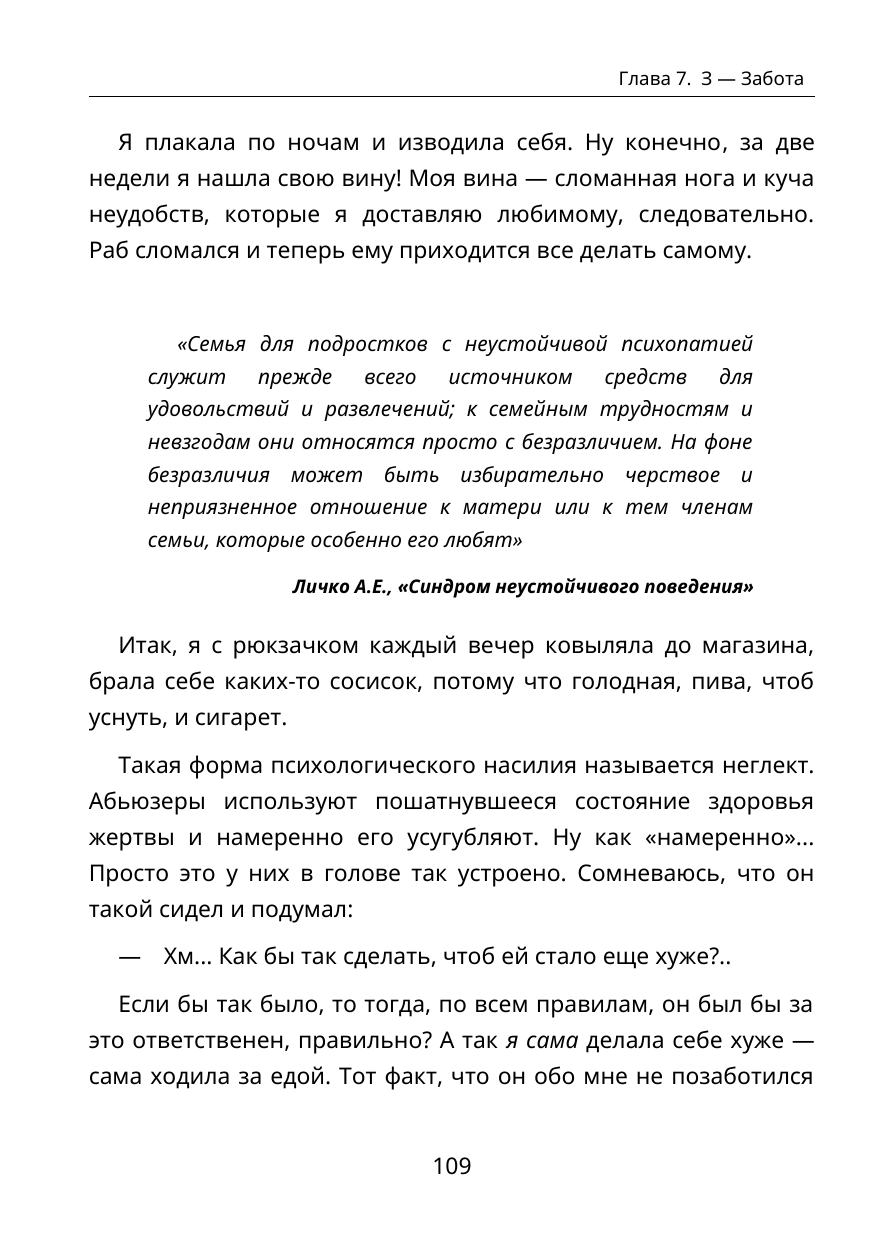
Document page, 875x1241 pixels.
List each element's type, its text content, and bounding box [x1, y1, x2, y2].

text Если бы так было, то тогда, по всем правилам, он был бы за это ответственен, правильно? А так я сама делала себе хуже — сама ходила за едой. Тот факт, что он обо мне не позаботился [88, 988, 815, 1091]
list Хм... Как бы так сделать, чтоб ей стало еще хуже?.. [88, 940, 815, 972]
text Личко А.Е., «Синдром неустойчивого поведения» [148, 569, 756, 599]
text Такая форма психологического насилия называется неглект. Абьюзеры используют пошатнувшееся состояние здоровья жертвы и намеренно его усугубляют. Ну как «намеренно»... Просто это у них в голове так устроено. Сомневаюсь, что он такой сидел и подумал: [88, 749, 815, 924]
text «Семья для подростков с неустойчивой психопатией служит прежде всего источником средств для удовольствий и развлечений; к семейным трудностям и невзгодам они относятся просто с безразличием. На фоне безразличия может быть избирательно черствое и неприязненное отношение к матери или к тем членам семьи, которые особенно его любят» [148, 329, 756, 553]
text Итак, я с рюкзачком каждый вечер ковыляла до магазина, брала себе каких-то сосисок, потому что голодная, пива, чтоб уснуть, и сигарет. [88, 629, 815, 732]
text Я плакала по ночам и изводила себя. Ну конечно, за две недели я нашла свою вину! Моя вина — сломанная нога и куча неудобств, которые я доставляю любимому, следовательно. Раб сломался и теперь ему приходится все делать самому. [88, 126, 815, 265]
